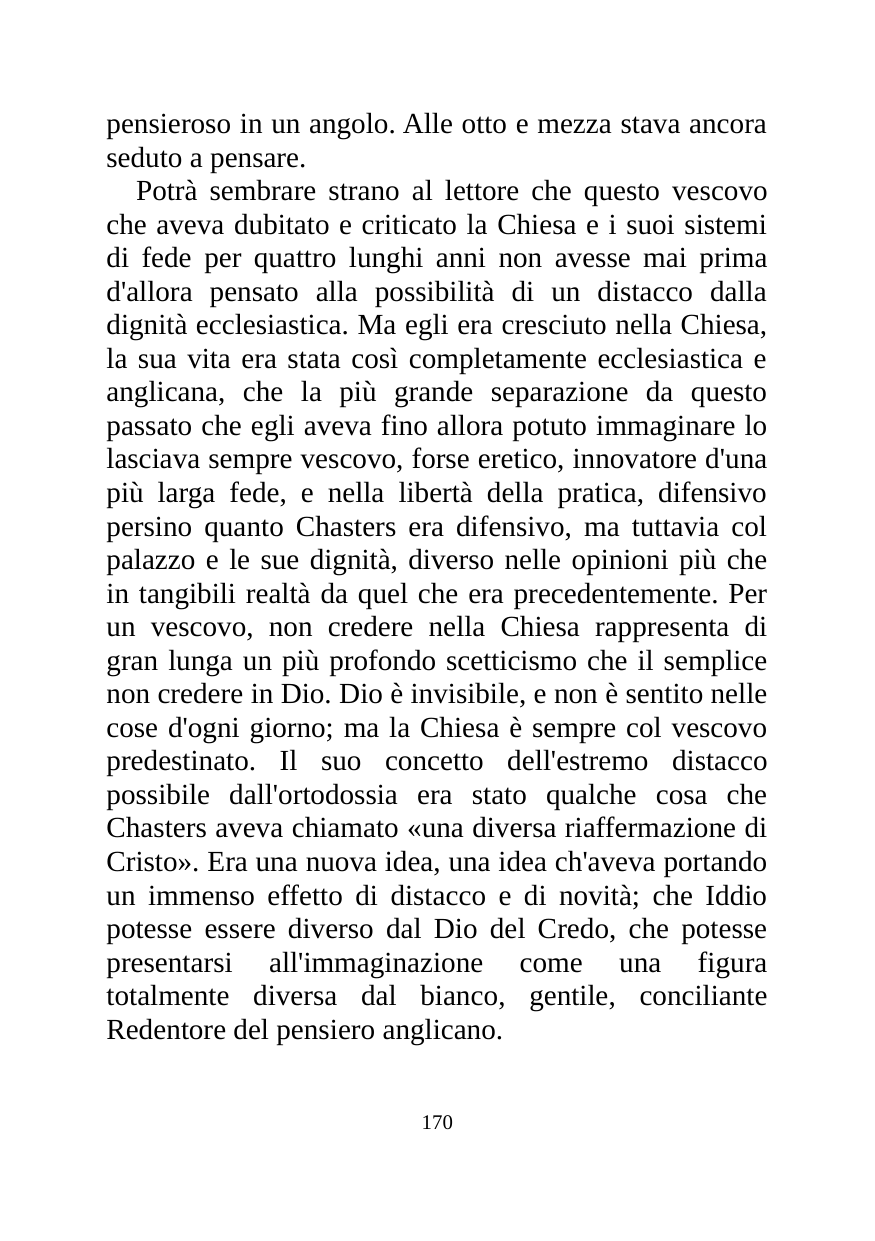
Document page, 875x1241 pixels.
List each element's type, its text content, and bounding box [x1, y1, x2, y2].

text pensieroso in un angolo. Alle otto e mezza stava ancora seduto a pensare. [106, 106, 768, 173]
text Potrà sembrare strano al lettore che questo vescovo che aveva dubitato e criticato la Chiesa e i suoi sistemi di fede per quattro lunghi anni non avesse mai prima d'allora pensato alla possibilità di un distacco dalla dignità ecclesiastica. Ma egli era cresciuto nella Chiesa, la sua vita era stata così completamente ecclesiastica e anglicana, che la più grande separazione da questo passato che egli aveva fino allora potuto immaginare lo lasciava sempre vescovo, forse eretico, innovatore d'una più larga fede, e nella libertà della pratica, difensivo persino quanto Chasters era difensivo, ma tuttavia col palazzo e le sue dignità, diverso nelle opinioni più che in tangibili realtà da quel che era precedentemente. Per un vescovo, non credere nella Chiesa rappresenta di gran lunga un più profondo scetticismo che il semplice non credere in Dio. Dio è invisibile, e non è sentito nelle cose d'ogni giorno; ma la Chiesa è sempre col vescovo predestinato. Il suo concetto dell'estremo distacco possibile dall'ortodossia era stato qualche cosa che Chasters aveva chiamato «una diversa riaffermazione di Cristo». Era una nuova idea, una idea ch'aveva portando un immenso effetto di distacco e di novità; che Iddio potesse essere diverso dal Dio del Credo, che potesse presentarsi all'immaginazione come una figura totalmente diversa dal bianco, gentile, conciliante Redentore del pensiero anglicano. [106, 173, 768, 1045]
